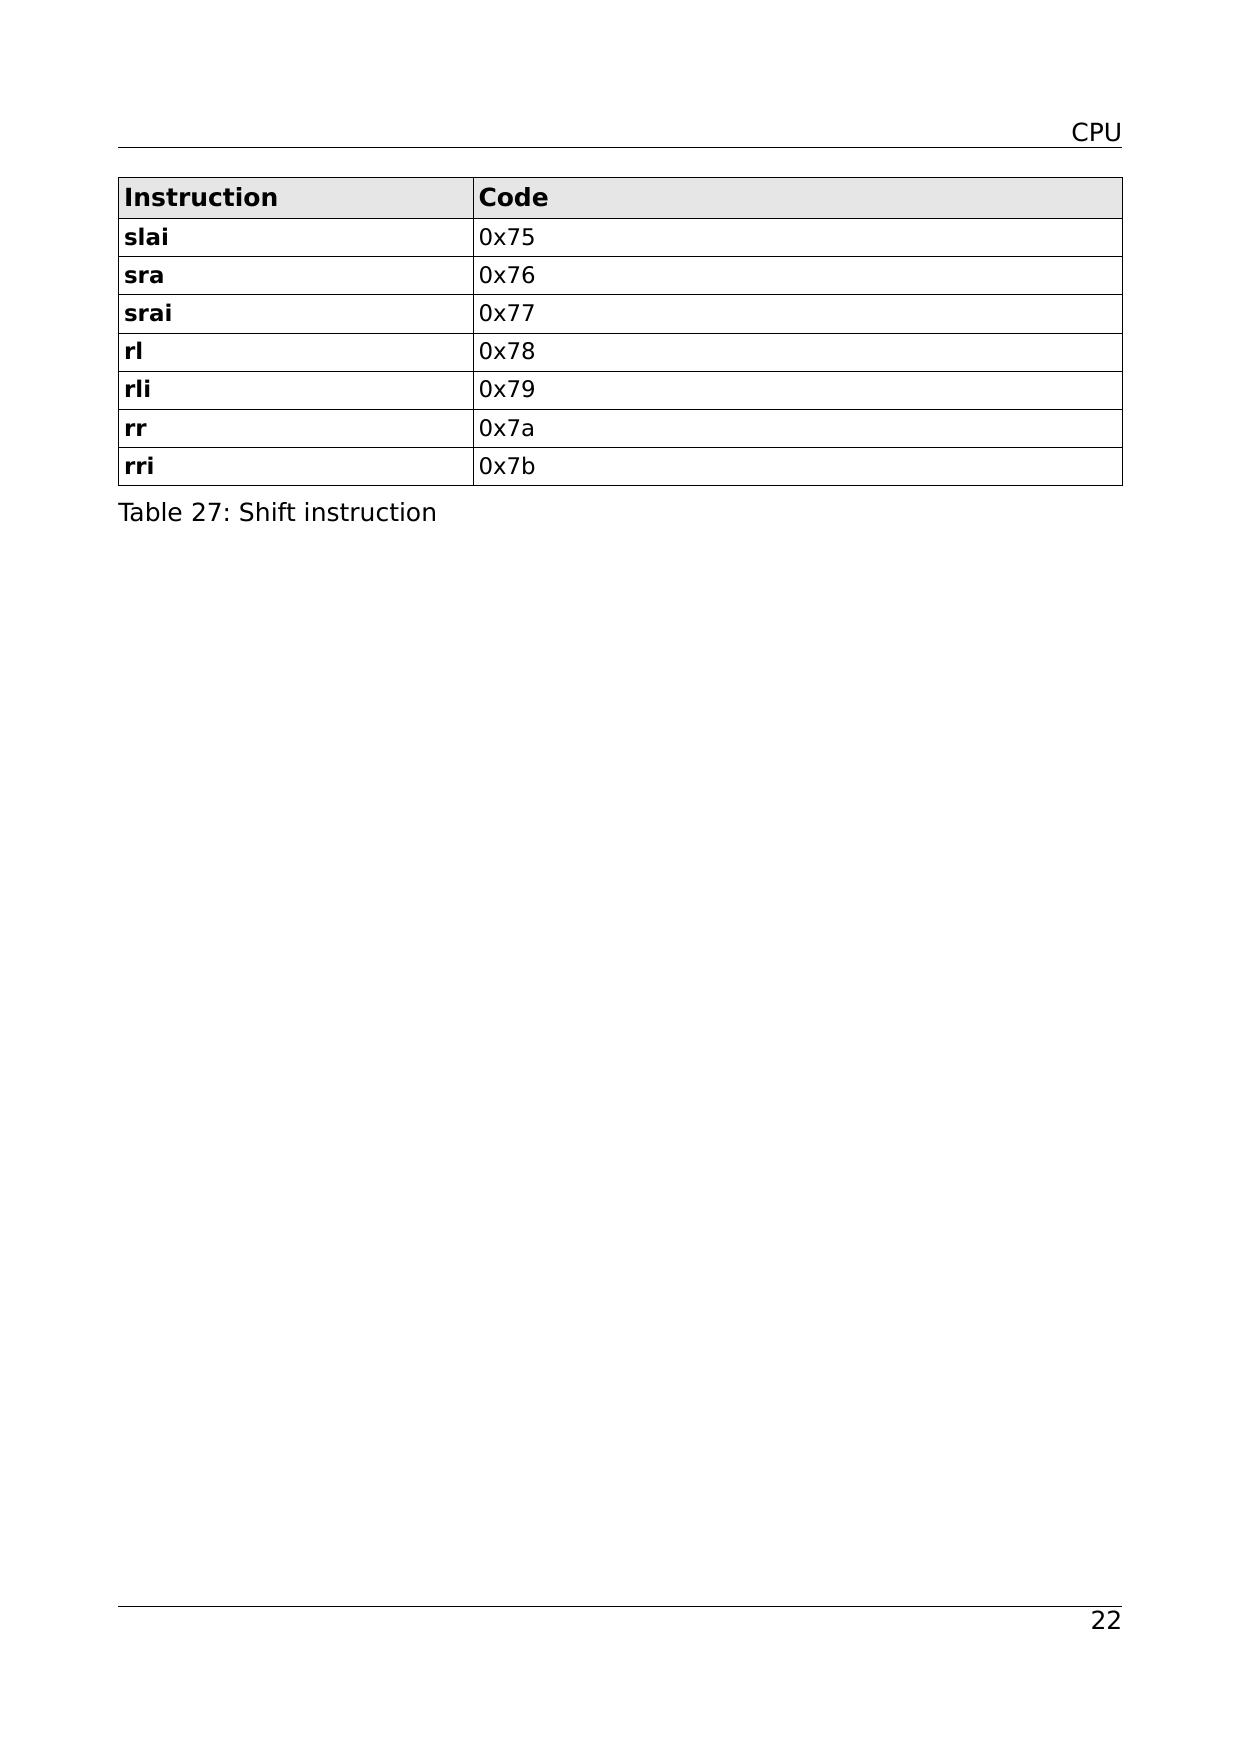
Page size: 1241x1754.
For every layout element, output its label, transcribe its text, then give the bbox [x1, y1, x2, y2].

table_cell rl [119, 334, 473, 371]
table_cell slai [119, 219, 473, 256]
text Table 27: Shift instruction [118, 498, 1122, 527]
table_cell 0x77 [474, 295, 1122, 332]
table_header Instruction [119, 178, 473, 218]
table_header Code [474, 178, 1122, 218]
table_cell rr [119, 410, 473, 447]
table_cell rli [119, 372, 473, 409]
table_cell 0x78 [474, 334, 1122, 371]
table_cell srai [119, 295, 473, 332]
table_cell 0x75 [474, 219, 1122, 256]
table_cell 0x79 [474, 372, 1122, 409]
table_cell 0x7a [474, 410, 1122, 447]
table_cell 0x7b [474, 448, 1122, 485]
table_cell 0x76 [474, 257, 1122, 294]
table_cell sra [119, 257, 473, 294]
table_cell rri [119, 448, 473, 485]
